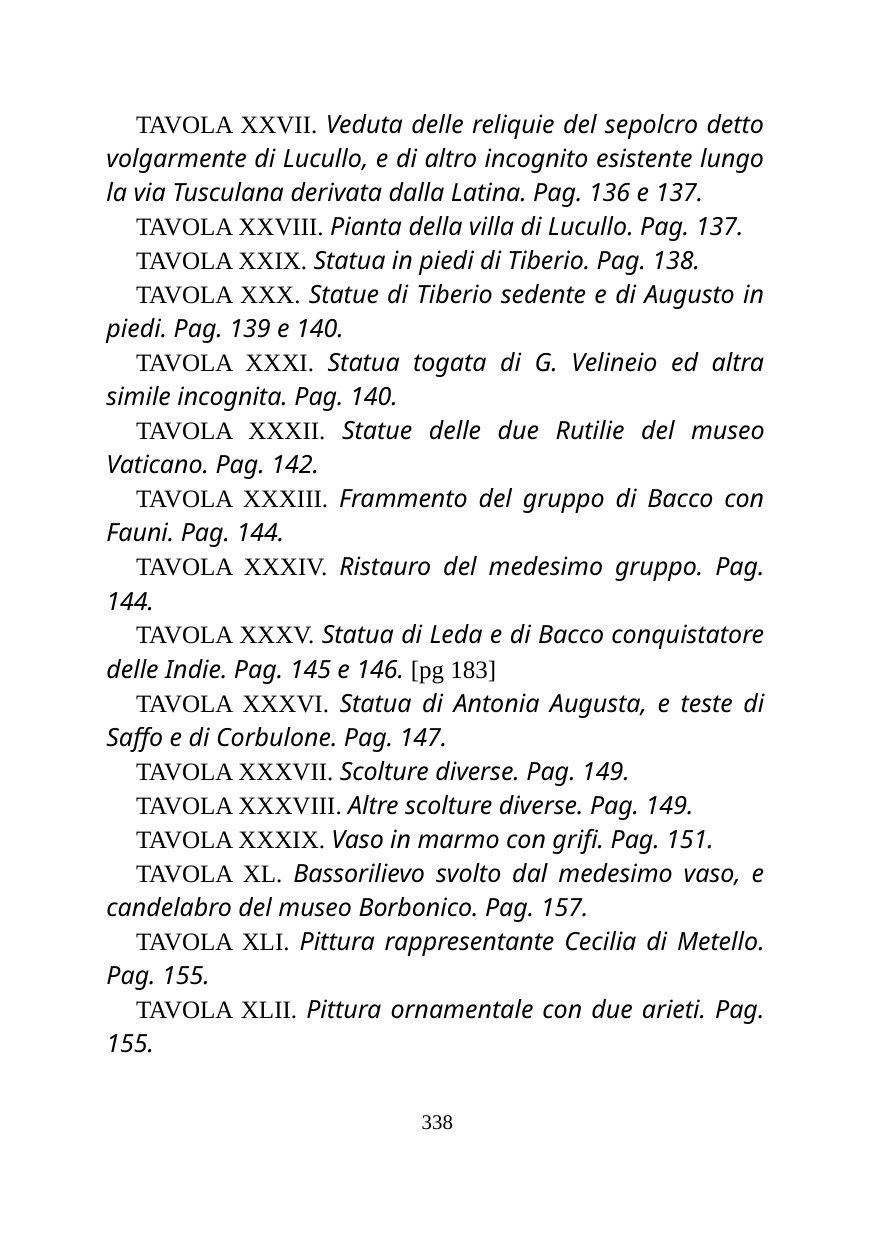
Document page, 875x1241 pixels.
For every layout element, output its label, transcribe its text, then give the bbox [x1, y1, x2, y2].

text TAVOLA XXVIII. Pianta della villa di Lucullo. Pag. 137. [106, 208, 768, 242]
text TAVOLA XXXII. Statue delle due Rutilie del museo Vaticano. Pag. 142. [106, 413, 768, 481]
text TAVOLA XLII. Pittura ornamentale con due arieti. Pag. 155. [106, 992, 768, 1060]
text TAVOLA XXXV. Statua di Leda e di Bacco conquistatore delle Indie. Pag. 145 e 146. [pg 183] [106, 617, 768, 685]
text TAVOLA XXVII. Veduta delle reliquie del sepolcro detto volgarmente di Lucullo, e di altro incognito esistente lungo la via Tusculana derivata dalla Latina. Pag. 136 e 137. [106, 106, 768, 208]
text TAVOLA XLI. Pittura rappresentante Cecilia di Metello. Pag. 155. [106, 924, 768, 992]
text TAVOLA XXXVIII. Altre scolture diverse. Pag. 149. [106, 787, 768, 822]
text TAVOLA XXXI. Statua togata di G. Velineio ed altra simile incognita. Pag. 140. [106, 345, 768, 413]
text TAVOLA XXXIII. Frammento del gruppo di Bacco con Fauni. Pag. 144. [106, 481, 768, 549]
text TAVOLA XXXIX. Vaso in marmo con grifi. Pag. 151. [106, 822, 768, 856]
text TAVOLA XXXVII. Scolture diverse. Pag. 149. [106, 753, 768, 787]
text TAVOLA XXX. Statue di Tiberio sedente e di Augusto in piedi. Pag. 139 e 140. [106, 277, 768, 345]
text TAVOLA XXXVI. Statua di Antonia Augusta, e teste di Saffo e di Corbulone. Pag. 147. [106, 685, 768, 753]
text TAVOLA XL. Bassorilievo svolto dal medesimo vaso, e candelabro del museo Borbonico. Pag. 157. [106, 856, 768, 924]
text TAVOLA XXIX. Statua in piedi di Tiberio. Pag. 138. [106, 242, 768, 277]
text TAVOLA XXXIV. Ristauro del medesimo gruppo. Pag. 144. [106, 549, 768, 617]
